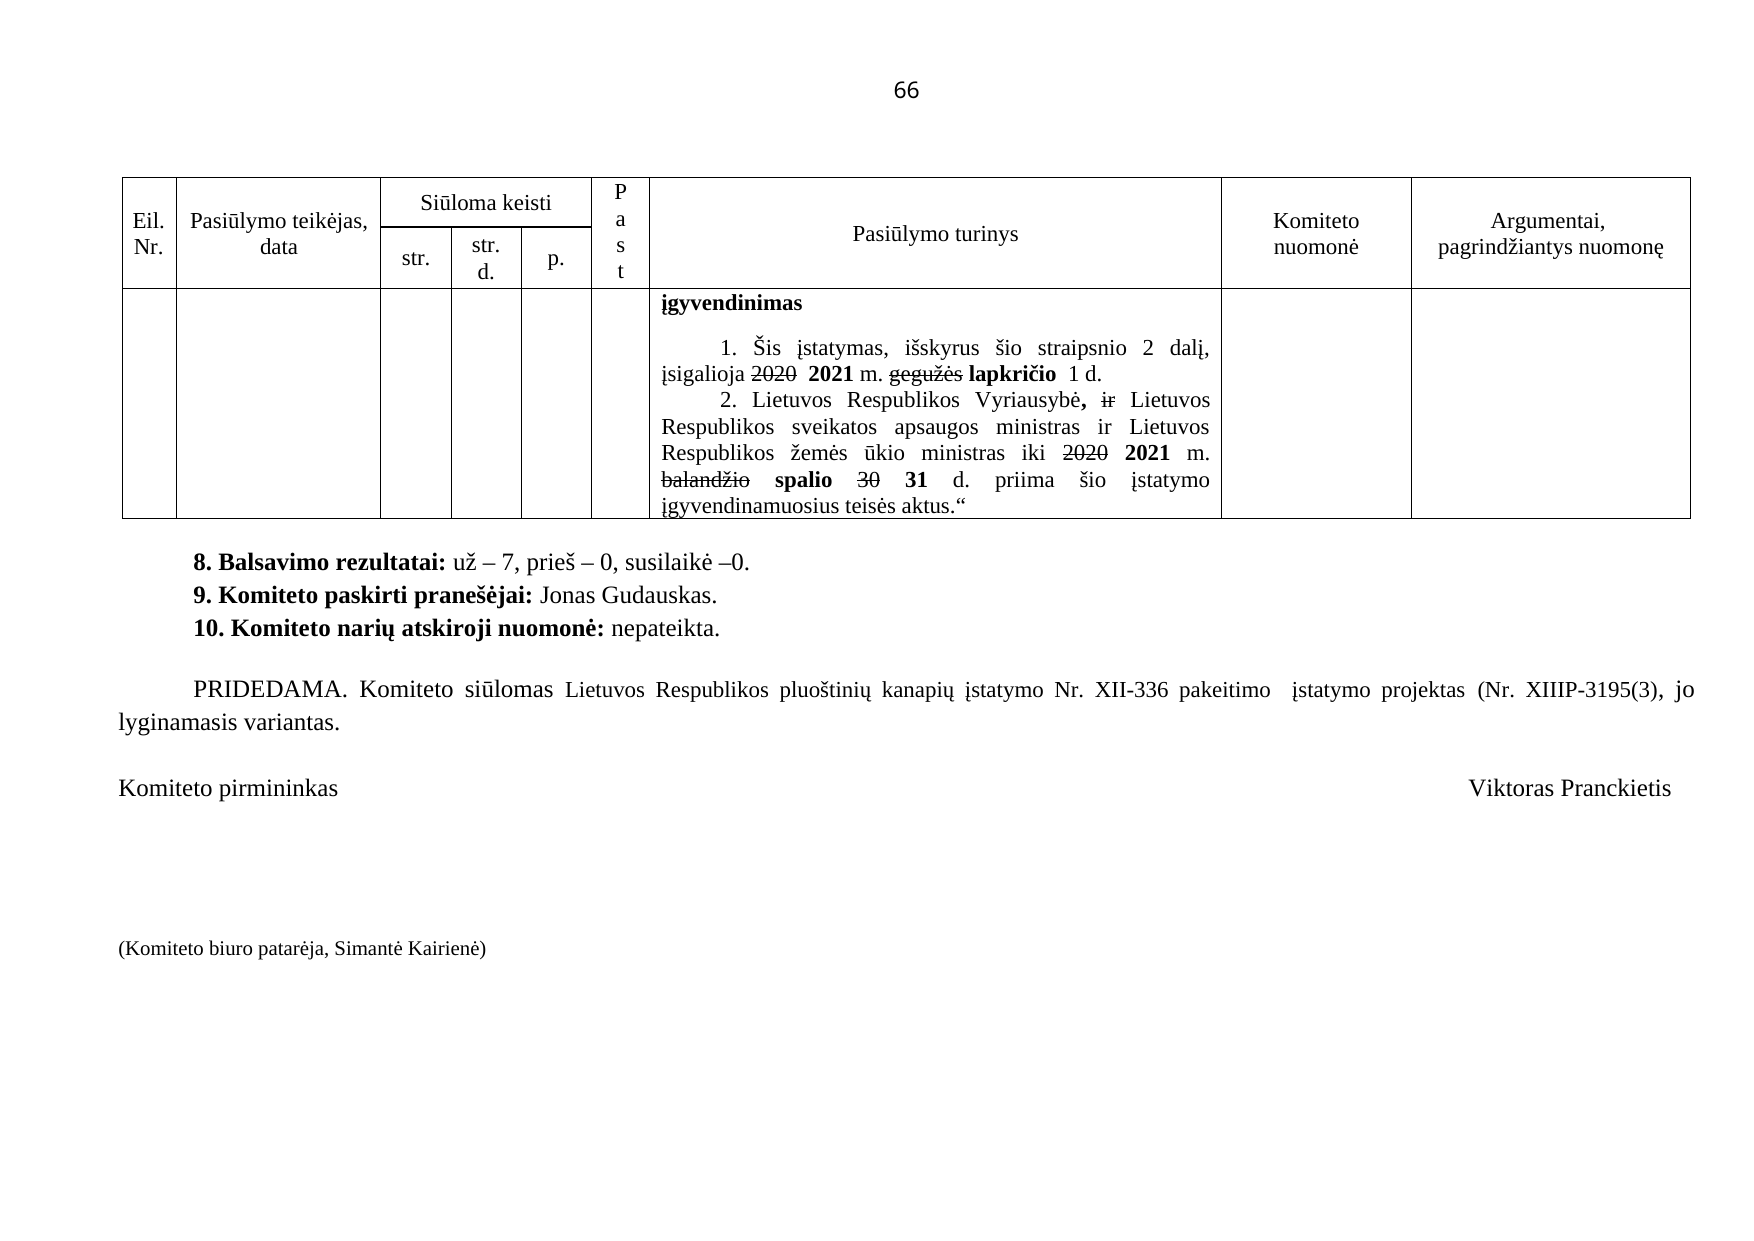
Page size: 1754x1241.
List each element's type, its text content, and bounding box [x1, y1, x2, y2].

text 9. Komiteto paskirti pranešėjai: Jonas Gudauskas. [118, 580, 1695, 609]
table_cell str. d. [452, 228, 521, 288]
text Komiteto pirmininkas Viktoras Pranckietis [118, 773, 1695, 801]
table_cell [381, 289, 451, 518]
text 8. Balsavimo rezultatai: už – 7, prieš – 0, susilaikė –0. [118, 547, 1695, 576]
table_cell [1222, 289, 1411, 518]
table_cell [592, 289, 649, 518]
table_cell [177, 289, 380, 518]
table_header Komiteto nuomonė [1222, 178, 1411, 288]
table_cell įgyvendinimas 1. Šis įstatymas, išskyrus šio straipsnio 2 dalį, įsigalioja 2020 2021 m. gegužės lapkričio 1 d. 2. Lietuvos Respublikos Vyriausybė, ir Lietuvos Respublikos sveikatos apsaugos ministras ir Lietuvos Respublikos žemės ūkio ministras iki 2020 2021 m. balandžio spalio 30 31 d. priima šio įstatymo įgyvendinamuosius teisės aktus.“ [650, 289, 1221, 518]
text (Komiteto biuro patarėja, Simantė Kairienė) [118, 935, 1695, 959]
table_cell [123, 289, 176, 518]
table_header Siūloma keisti [381, 178, 591, 226]
table_header Argumentai, pagrindžiantys nuomonę [1412, 178, 1690, 288]
table_header Eil. Nr. [123, 178, 176, 288]
table_header Pasiūlymo teikėjas, data [177, 178, 380, 288]
text PRIDEDAMA. Komiteto siūlomas Lietuvos Respublikos pluoštinių kanapių įstatymo Nr. XII-336 pakeitimo įstatymo projektas (Nr. XIIIP-3195(3), jo lyginamasis variantas. [118, 674, 1695, 735]
table_header Pasiūlymo turinys [650, 178, 1221, 288]
text 10. Komiteto narių atskiroji nuomonė: nepateikta. [118, 613, 1695, 642]
table_cell [1412, 289, 1690, 518]
table_cell p. [522, 228, 591, 288]
table_cell [452, 289, 521, 518]
table_cell [522, 289, 591, 518]
table_cell str. [381, 228, 451, 288]
table_header Pastabos [592, 178, 649, 288]
